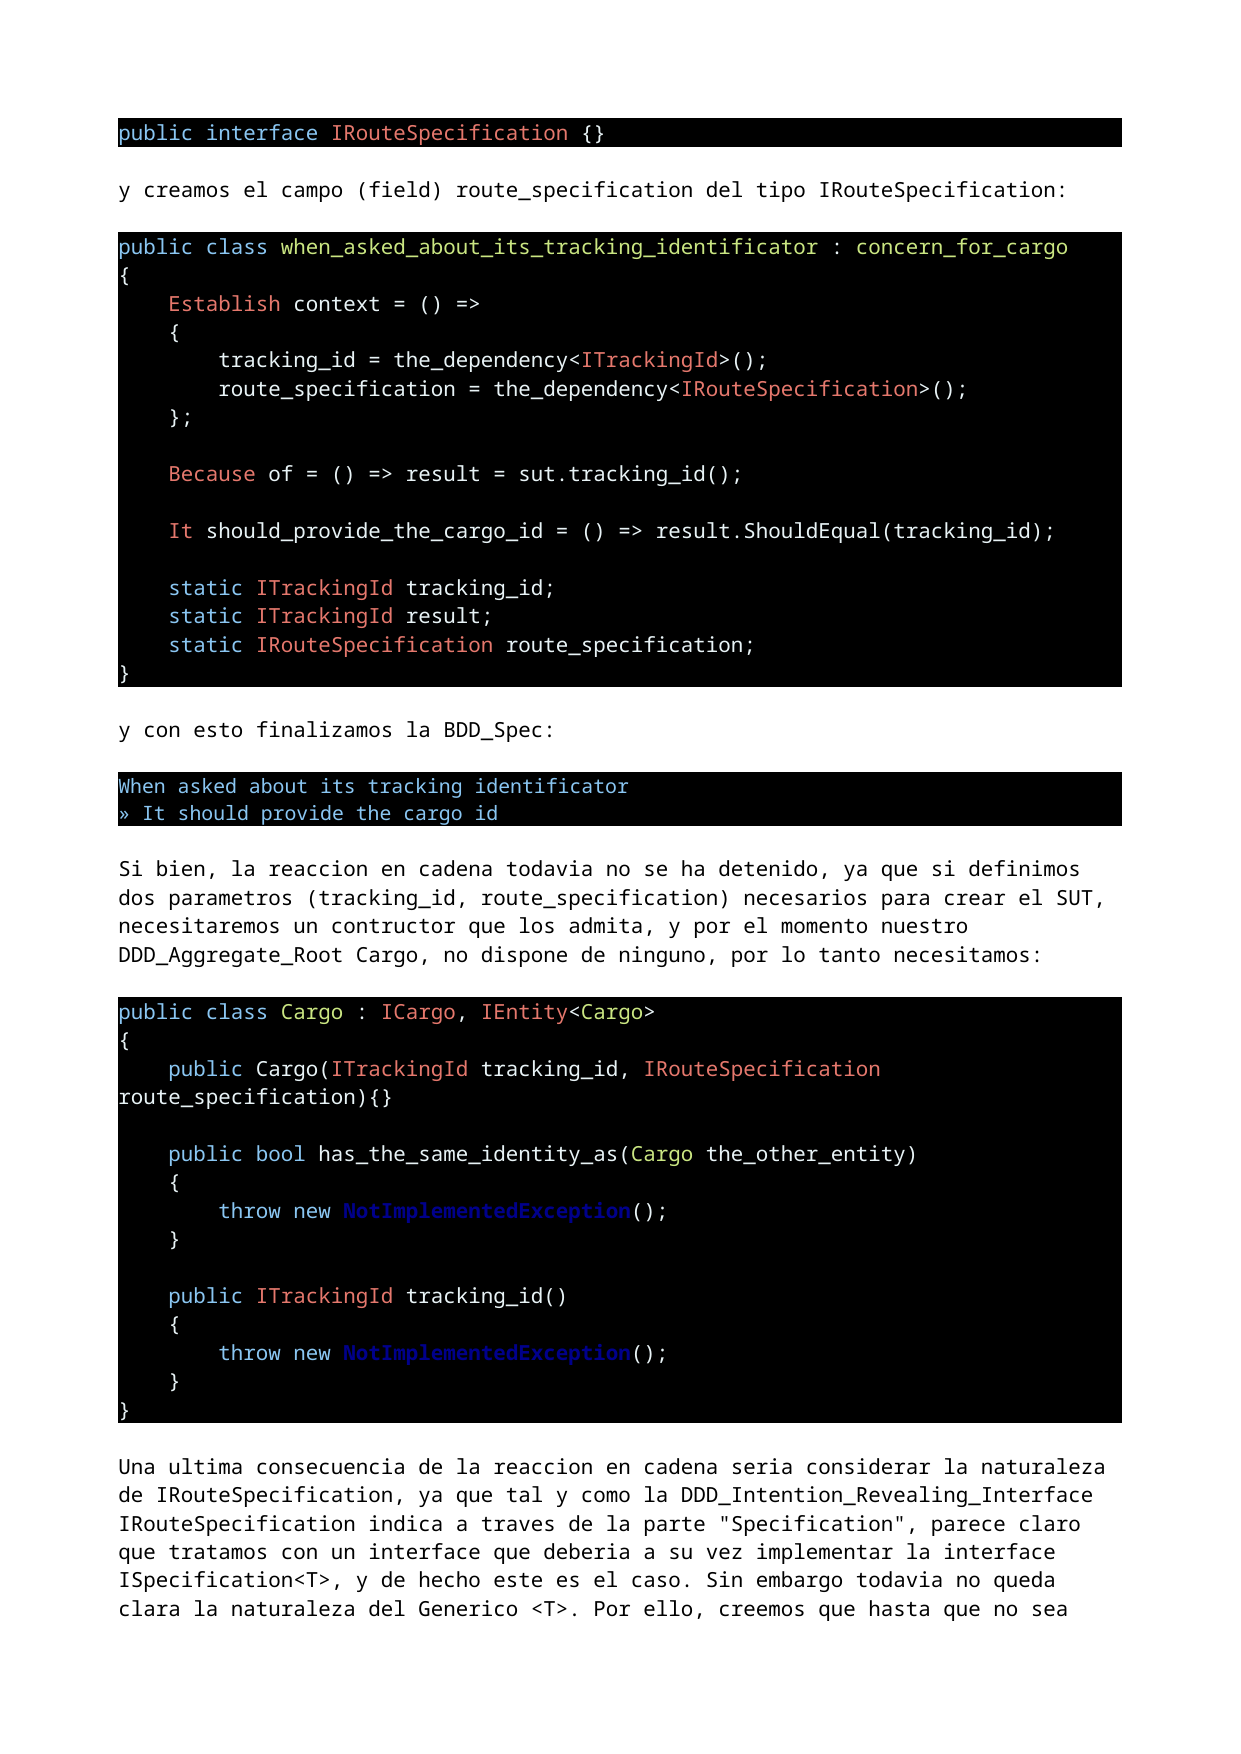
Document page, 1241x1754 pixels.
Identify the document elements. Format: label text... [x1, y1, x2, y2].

text public ITrackingId tracking_id() [118, 1281, 1122, 1309]
text public bool has_the_same_identity_as(Cargo the_other_entity) [118, 1139, 1122, 1167]
text public Cargo(ITrackingId tracking_id, IRouteSpecification route_specification){} [118, 1054, 1122, 1111]
text public interface IRouteSpecification {} [118, 118, 1122, 147]
text Establish context = () => [118, 289, 1122, 317]
text Because of = () => result = sut.tracking_id(); [118, 459, 1122, 488]
text Si bien, la reaccion en cadena todavia no se ha detenido, ya que si definimos dos parametros (tracking_id, route_specification) necesarios para crear el SUT, necesitaremos un contructor que los admita, y por el momento nuestro DDD_Aggregate_Root Cargo, no dispone de ninguno, por lo tanto necesitamos: [118, 854, 1122, 968]
text throw new NotImplementedException(); [118, 1338, 1122, 1366]
text static IRouteSpecification route_specification; [118, 630, 1122, 658]
text } [118, 1395, 1122, 1423]
text { [118, 260, 1122, 289]
text public class Cargo : ICargo, IEntity<Cargo> [118, 997, 1122, 1025]
text } [118, 1366, 1122, 1395]
text } [118, 1224, 1122, 1253]
text public class when_asked_about_its_tracking_identificator : concern_for_cargo [118, 232, 1122, 260]
text y creamos el campo (field) route_specification del tipo IRouteSpecification: [118, 175, 1122, 203]
text } [118, 658, 1122, 687]
text static ITrackingId result; [118, 602, 1122, 630]
text { [118, 1025, 1122, 1054]
text { [118, 1309, 1122, 1338]
text }; [118, 402, 1122, 431]
text It should_provide_the_cargo_id = () => result.ShouldEqual(tracking_id); [118, 516, 1122, 545]
text static ITrackingId tracking_id; [118, 573, 1122, 602]
text tracking_id = the_dependency<ITrackingId>(); [118, 346, 1122, 374]
text » It should provide the cargo id [118, 799, 1122, 826]
text When asked about its tracking identificator [118, 772, 1122, 799]
text { [118, 317, 1122, 346]
text { [118, 1167, 1122, 1196]
text Una ultima consecuencia de la reaccion en cadena seria considerar la naturaleza de IRouteSpecification, ya que tal y como la DDD_Intention_Revealing_Interface IRouteSpecification indica a traves de la parte "Specification", parece claro que tratamos con un interface que deberia a su vez implementar la interface ISpecification<T>, y de hecho este es el caso. Sin embargo todavia no queda clara la naturaleza del Generico <T>. Por ello, creemos que hasta que no sea [118, 1452, 1122, 1622]
text throw new NotImplementedException(); [118, 1196, 1122, 1224]
text route_specification = the_dependency<IRouteSpecification>(); [118, 374, 1122, 402]
text y con esto finalizamos la BDD_Spec: [118, 715, 1122, 744]
